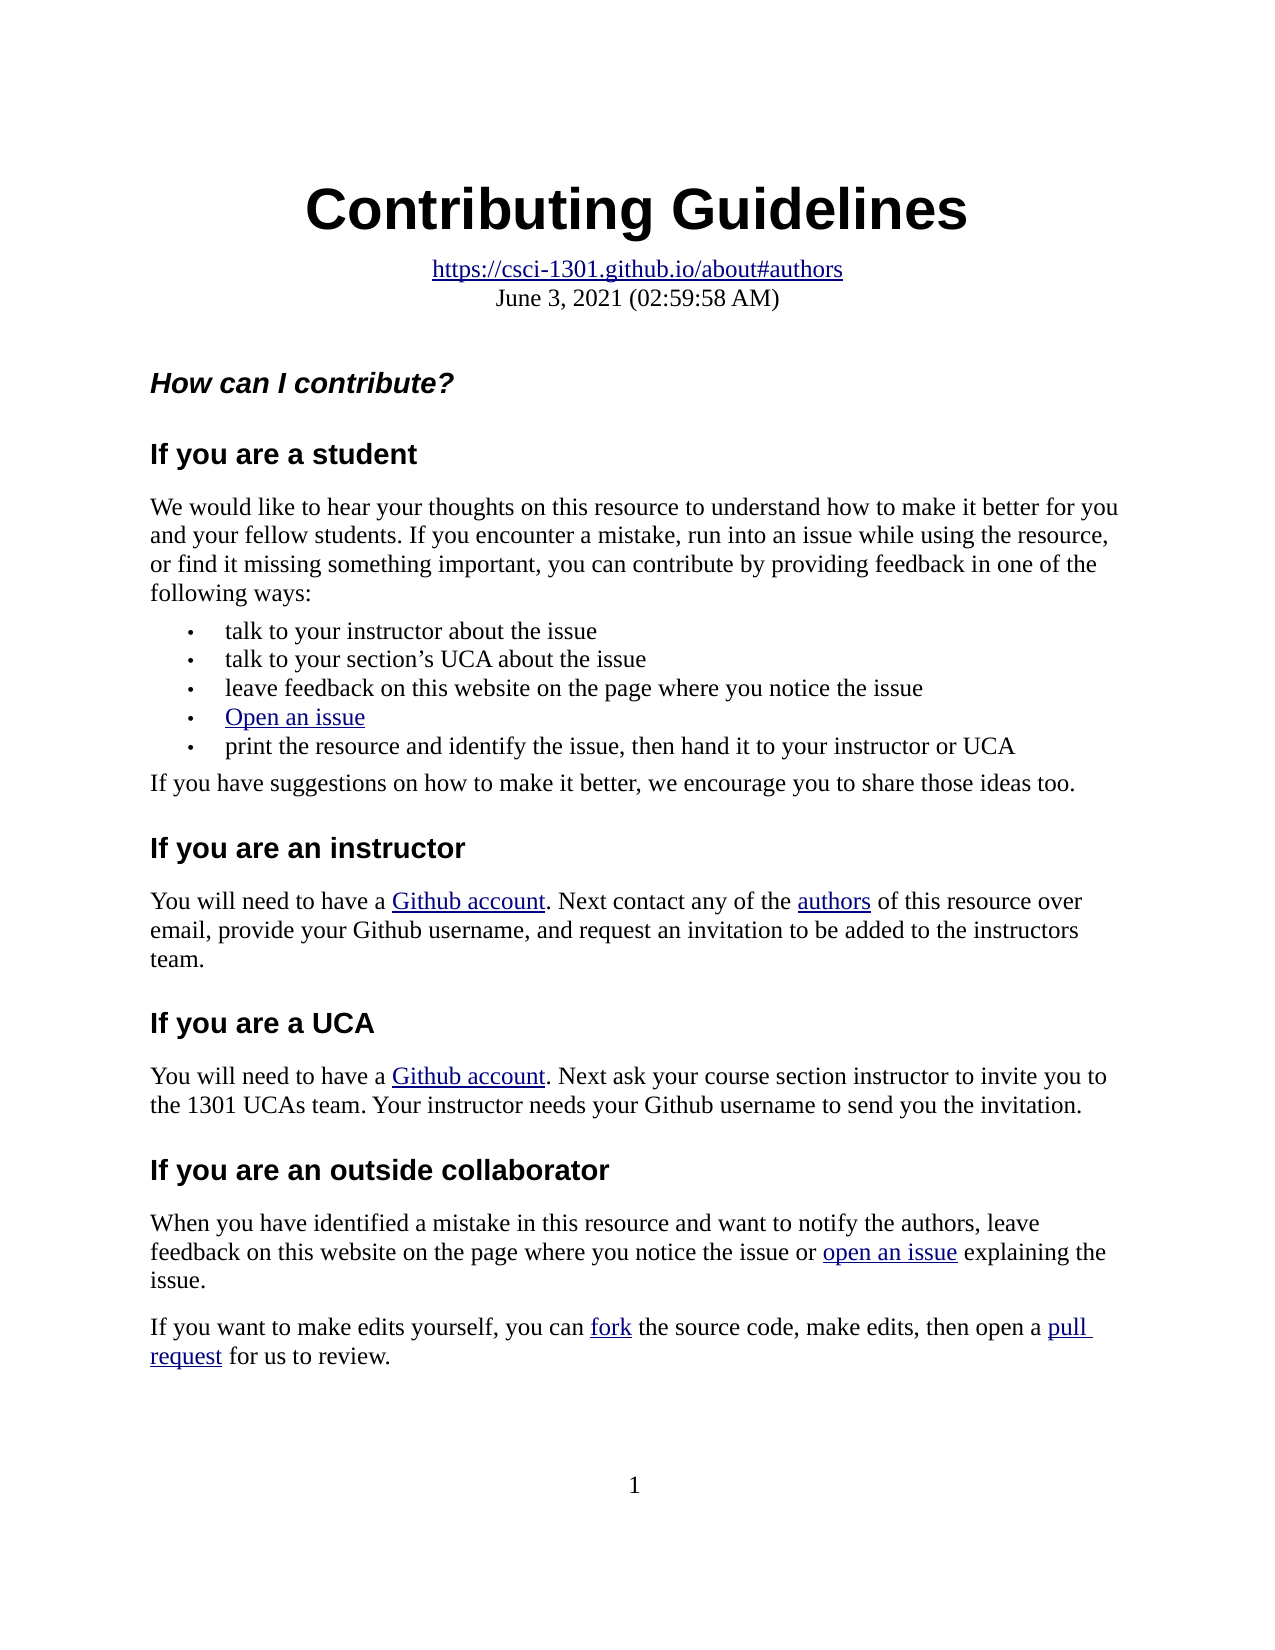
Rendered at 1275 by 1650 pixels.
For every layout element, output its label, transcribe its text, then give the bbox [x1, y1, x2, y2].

list Open an issue [187, 702, 1125, 731]
text June 3, 2021 (02:59:58 AM) [150, 283, 1125, 312]
text We would like to hear your thoughts on this resource to understand how to make it better for you and your fellow students. If you encounter a mistake, run into an issue while using the resource, or find it missing something important, you can contribute by providing feedback in one of the following ways: [150, 492, 1125, 607]
text https://csci-1301.github.io/about#authors [150, 254, 1125, 283]
title Contributing Guidelines [150, 175, 1125, 242]
text When you have identified a mistake in this resource and want to notify the authors, leave feedback on this website on the page where you notice the issue or open an issue explaining the issue. [150, 1208, 1125, 1294]
text You will need to have a Github account. Next ask your course section instructor to invite you to the 1301 UCAs team. Your instructor needs your Github username to send you the invitation. [150, 1061, 1125, 1119]
text You will need to have a Github account. Next contact any of the authors of this resource over email, provide your Github username, and request an invitation to be added to the instructors team. [150, 886, 1125, 972]
subtitle If you are a UCA [150, 1006, 1125, 1040]
list talk to your section’s UCA about the issue [187, 644, 1125, 673]
text If you have suggestions on how to make it better, we encourage you to share those ideas too. [150, 768, 1125, 797]
text If you want to make edits yourself, you can fork the source code, make edits, then open a pull request for us to review. [150, 1312, 1125, 1369]
subtitle How can I contribute? [150, 366, 1125, 399]
list talk to your instructor about the issue [187, 616, 1125, 644]
subtitle If you are an outside collaborator [150, 1153, 1125, 1186]
list leave feedback on this website on the page where you notice the issue [187, 673, 1125, 702]
subtitle If you are a student [150, 437, 1125, 470]
subtitle If you are an instructor [150, 831, 1125, 865]
list print the resource and identify the issue, then hand it to your instructor or UCA [187, 731, 1125, 759]
